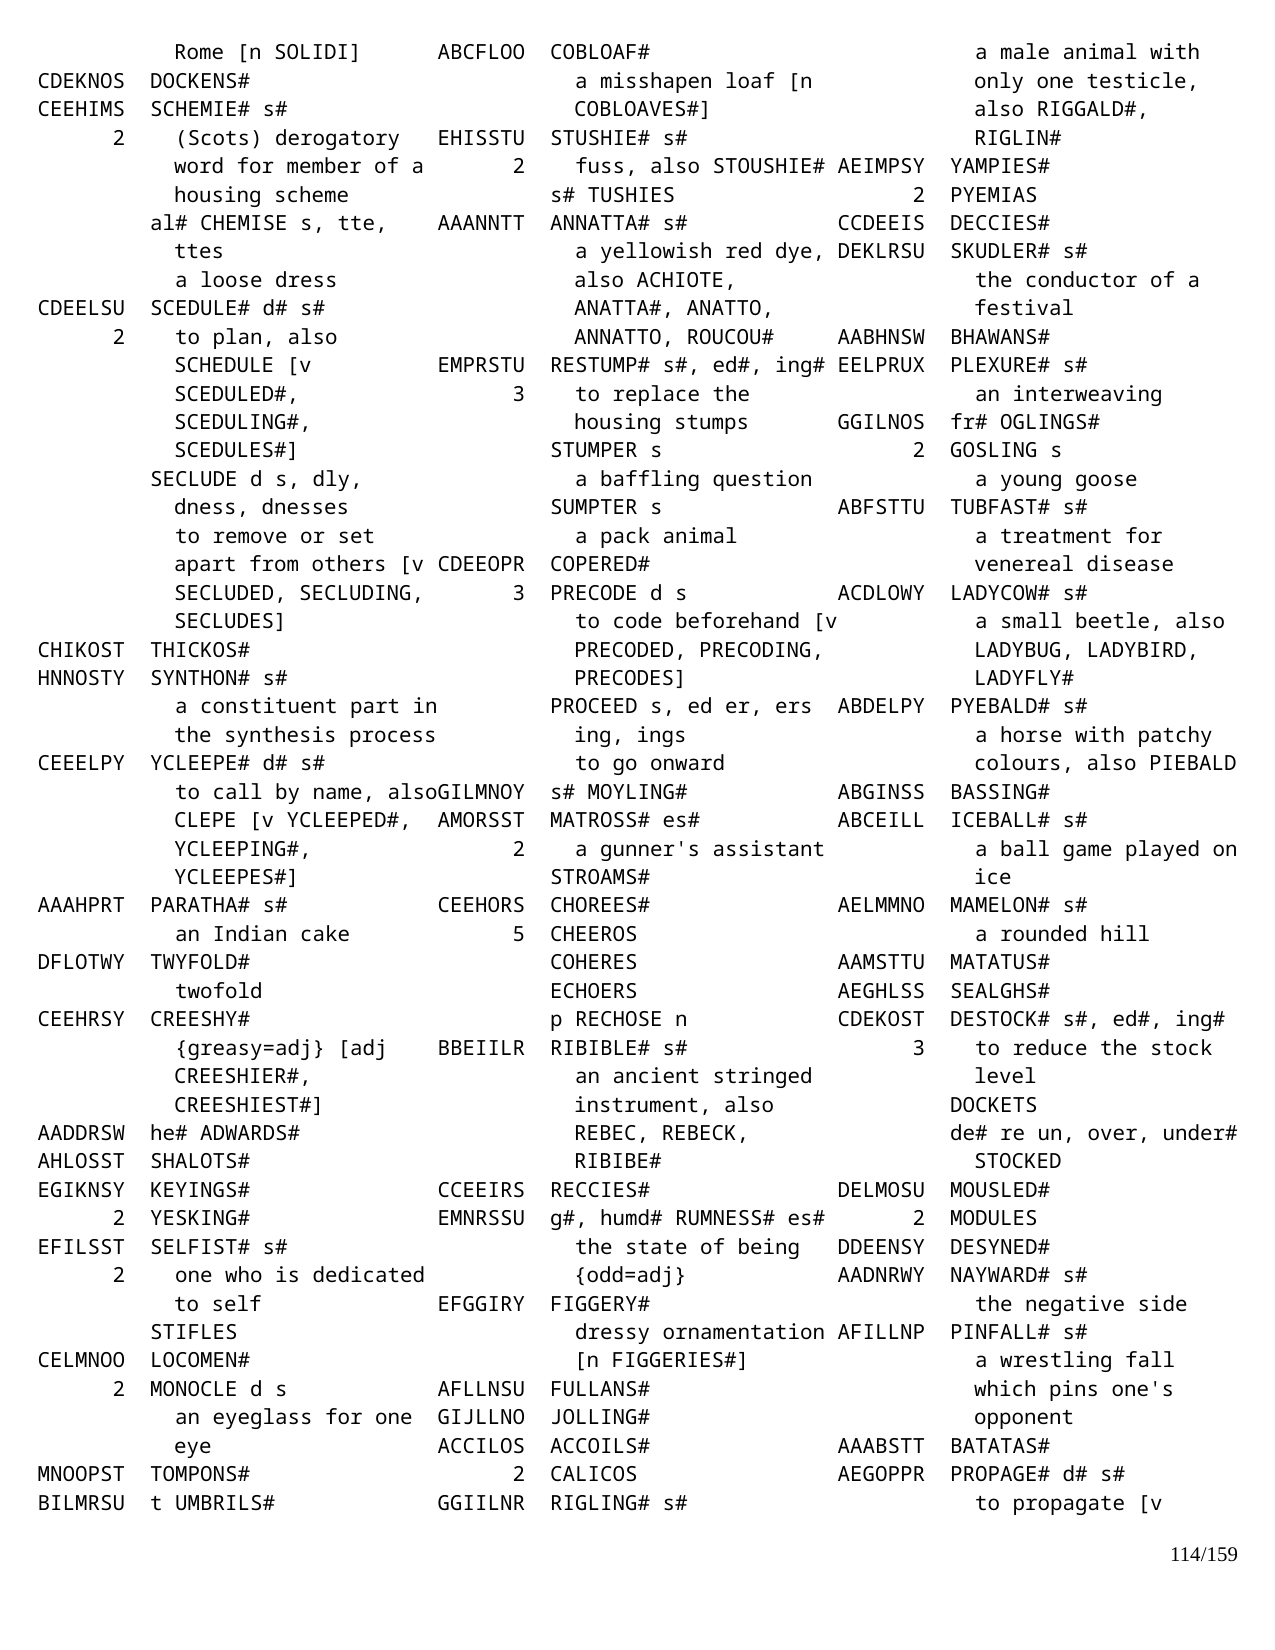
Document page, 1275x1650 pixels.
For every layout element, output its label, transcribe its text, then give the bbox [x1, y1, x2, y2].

text Rome [n SOLIDI] [37, 37, 437, 66]
text 2 CALICOS [437, 1459, 837, 1488]
text a yellowish red dye, also ACHIOTE, ANATTA#, ANATTO, ANNATTO, ROUCOU# [437, 237, 837, 350]
text DDEENSY DESYNED# [837, 1232, 1237, 1260]
text to propagate [v [837, 1488, 1237, 1516]
text BILMRSU t UMBRILS# [37, 1488, 437, 1516]
text CDEKNOS DOCKENS# [37, 66, 437, 94]
text AFLLNSU FULLANS# [437, 1374, 837, 1402]
text dressy ornamentation [n FIGGERIES#] [437, 1317, 837, 1374]
text STROAMS# [437, 862, 837, 891]
text GIJLLNO JOLLING# [437, 1402, 837, 1431]
text HNNOSTY SYNTHON# s# [37, 663, 437, 692]
text 2 PYEMIAS [837, 180, 1237, 208]
text CCEEIRS RECCIES# [437, 1175, 837, 1203]
text a horse with patchy colours, also PIEBALD [837, 720, 1237, 777]
text 2 MONOCLE d s [37, 1374, 437, 1402]
text CHIKOST THICKOS# [37, 635, 437, 663]
text AAABSTT BATATAS# [837, 1431, 1237, 1459]
text EELPRUX PLEXURE# s# [837, 350, 1237, 379]
text CELMNOO LOCOMEN# [37, 1346, 437, 1374]
text AEIMPSY YAMPIES# [837, 151, 1237, 180]
text AELMMNO MAMELON# s# [837, 891, 1237, 919]
text a ball game played on ice [837, 834, 1237, 891]
text 2 GOSLING s [837, 436, 1237, 464]
text ACDLOWY LADYCOW# s# [837, 578, 1237, 606]
text a pack animal [437, 521, 837, 549]
text ABCEILL ICEBALL# s# [837, 805, 1237, 834]
text AAANNTT ANNATTA# s# [437, 208, 837, 237]
text CEEHORS CHOREES# [437, 891, 837, 919]
text CEEHIMS SCHEMIE# s# [37, 94, 437, 123]
text an Indian cake [37, 919, 437, 947]
text 2 to plan, also SCHEDULE [v SCEDULED#, SCEDULING#, SCEDULES#] [37, 322, 437, 464]
text COHERES [437, 947, 837, 976]
text AEGHLSS SEALGHS# [837, 976, 1237, 1004]
text ACCILOS ACCOILS# [437, 1431, 837, 1459]
text CDEKOST DESTOCK# s#, ed#, ing# [837, 1004, 1237, 1033]
text DEKLRSU SKUDLER# s# [837, 237, 1237, 265]
text EFGGIRY FIGGERY# [437, 1289, 837, 1317]
text p RECHOSE n [437, 1004, 837, 1033]
text a misshapen loaf [n COBLOAVES#] [437, 66, 837, 123]
text AAAHPRT PARATHA# s# [37, 891, 437, 919]
text AFILLNP PINFALL# s# [837, 1317, 1237, 1346]
text CEEELPY YCLEEPE# d# s# [37, 748, 437, 777]
text SECLUDE d s, dly, dness, dnesses [37, 464, 437, 521]
text GILMNOY s# MOYLING# [437, 777, 837, 805]
text PROCEED s, ed er, ers ing, ings [437, 692, 837, 748]
text SUMPTER s [437, 492, 837, 521]
text a rounded hill [837, 919, 1237, 947]
text a treatment for venereal disease [837, 521, 1237, 578]
text EMNRSSU g#, humd# RUMNESS# es# [437, 1203, 837, 1232]
text DFLOTWY TWYFOLD# [37, 947, 437, 976]
text 2 (Scots) derogatory word for member of a housing scheme [37, 123, 437, 208]
text CEEHRSY CREESHY# [37, 1004, 437, 1033]
text 2 fuss, also STOUSHIE# [437, 151, 837, 180]
text ABCFLOO COBLOAF# [437, 37, 837, 66]
text 2 one who is dedicated to self [37, 1260, 437, 1317]
text ECHOERS [437, 976, 837, 1004]
text AEGOPPR PROPAGE# d# s# [837, 1459, 1237, 1488]
text de# re un, over, under# STOCKED [837, 1118, 1237, 1175]
text 5 CHEEROS [437, 919, 837, 947]
text AAMSTTU MATATUS# [837, 947, 1237, 976]
text AADNRWY NAYWARD# s# [837, 1260, 1237, 1289]
text AHLOSST SHALOTS# [37, 1147, 437, 1175]
text EMPRSTU RESTUMP# s#, ed#, ing# [437, 350, 837, 379]
text 2 YESKING# [37, 1203, 437, 1232]
text STIFLES [37, 1317, 437, 1346]
text a loose dress [37, 265, 437, 293]
text a small beetle, also LADYBUG, LADYBIRD, LADYFLY# [837, 606, 1237, 692]
text a baffling question [437, 464, 837, 492]
text a young goose [837, 464, 1237, 492]
text AABHNSW BHAWANS# [837, 322, 1237, 350]
text s# TUSHIES [437, 180, 837, 208]
text 3 PRECODE d s [437, 578, 837, 606]
text the state of being {odd=adj} [437, 1232, 837, 1289]
text the negative side [837, 1289, 1237, 1317]
text STUMPER s [437, 436, 837, 464]
text 3 to replace the housing stumps [437, 379, 837, 436]
text to code beforehand [v PRECODED, PRECODING, PRECODES] [437, 606, 837, 692]
text {greasy=adj} [adj CREESHIER#, CREESHIEST#] [37, 1033, 437, 1118]
text MNOOPST TOMPONS# [37, 1459, 437, 1488]
text an ancient stringed instrument, also REBEC, REBECK, RIBIBE# [437, 1061, 837, 1175]
text 3 to reduce the stock level [837, 1033, 1237, 1090]
text CDEELSU SCEDULE# d# s# [37, 293, 437, 322]
text DELMOSU MOUSLED# [837, 1175, 1237, 1203]
text an eyeglass for one eye [37, 1402, 437, 1459]
text EFILSST SELFIST# s# [37, 1232, 437, 1260]
text EGIKNSY KEYINGS# [37, 1175, 437, 1203]
text CCDEEIS DECCIES# [837, 208, 1237, 237]
text AADDRSW he# ADWARDS# [37, 1118, 437, 1147]
text CDEEOPR COPERED# [437, 549, 837, 578]
text to go onward [437, 748, 837, 777]
text ABFSTTU TUBFAST# s# [837, 492, 1237, 521]
text 2 a gunner's assistant [437, 834, 837, 862]
text GGILNOS fr# OGLINGS# [837, 407, 1237, 436]
text AMORSST MATROSS# es# [437, 805, 837, 834]
text GGIILNR RIGLING# s# [437, 1488, 837, 1516]
text 2 MODULES [837, 1203, 1237, 1232]
text a male animal with only one testicle, also RIGGALD#, RIGLIN# [837, 37, 1237, 151]
text a constituent part in the synthesis process [37, 692, 437, 748]
text ABGINSS BASSING# [837, 777, 1237, 805]
text the conductor of a festival [837, 265, 1237, 322]
text to remove or set apart from others [v SECLUDED, SECLUDING, SECLUDES] [37, 521, 437, 635]
text al# CHEMISE s, tte, ttes [37, 208, 437, 265]
text DOCKETS [837, 1090, 1237, 1118]
text EHISSTU STUSHIE# s# [437, 123, 837, 151]
text an interweaving [837, 379, 1237, 407]
text twofold [37, 976, 437, 1004]
text a wrestling fall which pins one's opponent [837, 1346, 1237, 1431]
text ABDELPY PYEBALD# s# [837, 692, 1237, 720]
text BBEIILR RIBIBLE# s# [437, 1033, 837, 1061]
text to call by name, also CLEPE [v YCLEEPED#, YCLEEPING#, YCLEEPES#] [37, 777, 437, 891]
